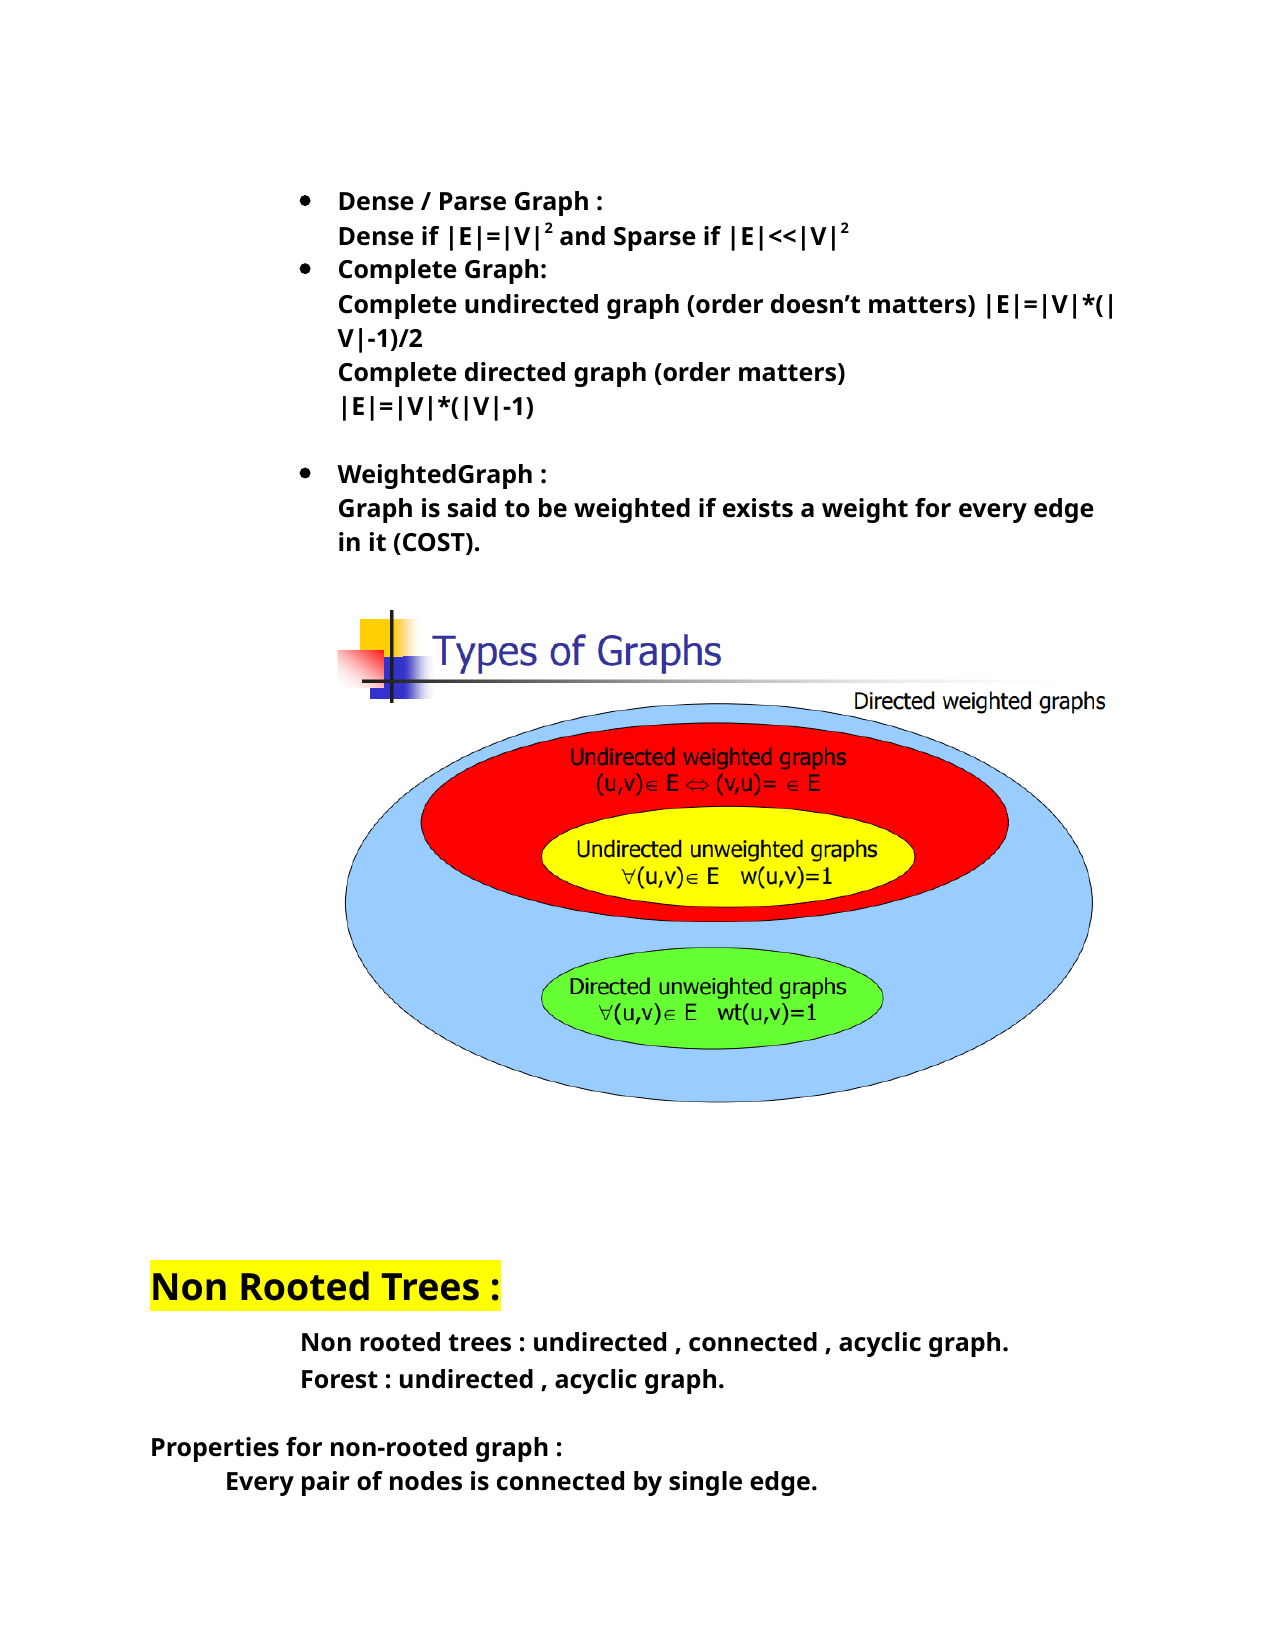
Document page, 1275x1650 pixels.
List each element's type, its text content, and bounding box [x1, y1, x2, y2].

subtitle Non rooted trees : undirected , connected , acyclic graph. [150, 1311, 1125, 1362]
subtitle Every pair of nodes is connected by single edge. [150, 1464, 1125, 1498]
subtitle Non Rooted Trees : [150, 1260, 1125, 1311]
subtitle Complete directed graph (order matters) [337, 354, 1125, 388]
subtitle |E|=|V|*(|V|-1) [337, 388, 1125, 422]
subtitle Properties for non-rooted graph : [150, 1430, 1125, 1464]
picture [337, 592, 1109, 1107]
subtitle Complete undirected graph (order doesn’t matters) |E|=|V|*(|V|-1)/2 [337, 286, 1125, 354]
subtitle Dense if |E|=|V|2 and Sparse if |E|<<|V|2 [337, 218, 1125, 252]
subtitle Graph is said to be weighted if exists a weight for every edge in it (COST). [337, 491, 1125, 559]
subtitle Forest : undirected , acyclic graph. [150, 1362, 1125, 1396]
subtitle Complete Graph: [300, 252, 1125, 286]
subtitle WeightedGraph : [300, 457, 1125, 491]
subtitle Dense / Parse Graph : [300, 184, 1125, 218]
